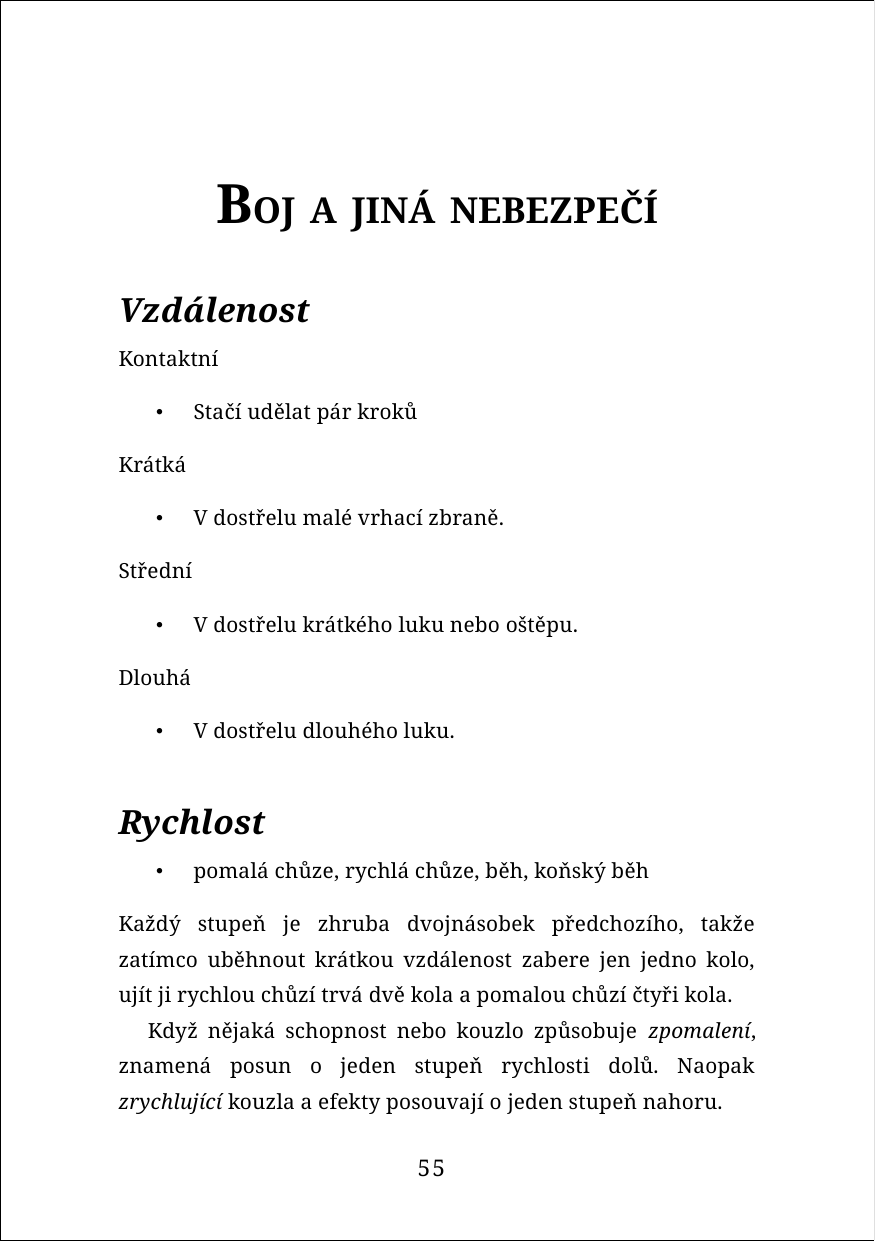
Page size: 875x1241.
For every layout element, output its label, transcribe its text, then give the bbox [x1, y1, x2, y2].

subtitle Vzdálenost [118, 287, 756, 332]
text Střední [118, 557, 756, 585]
list V dostřelu krátkého luku nebo oštěpu. [156, 610, 756, 638]
list V dostřelu dlouhého luku. [156, 716, 756, 745]
text Každý stupeň je zhruba dvojnásobek předchozího, takže zatímco uběhnout krátkou vzdálenost zabere jen jedno kolo, ujít ji rychlou chůzí trvá dvě kola a pomalou chůzí čtyři kola. Když nějaká schopnost nebo kouzlo způsobuje zpomalení, znamená posun o jeden stupeň rychlosti dolů. Naopak zrychlující kouzla a efekty posouvají o jeden stupeň nahoru. [118, 909, 756, 1116]
subtitle Rychlost [118, 799, 756, 844]
text Dlouhá [118, 663, 756, 692]
list V dostřelu malé vrhací zbraně. [156, 503, 756, 532]
list Stačí udělat pár kroků [156, 397, 756, 425]
text Kontaktní [118, 344, 756, 372]
subtitle Boj a jiná nebezpečí [118, 166, 756, 239]
text Krátká [118, 450, 756, 479]
list pomalá chůze, rychlá chůze, běh, koňský běh [156, 856, 756, 885]
